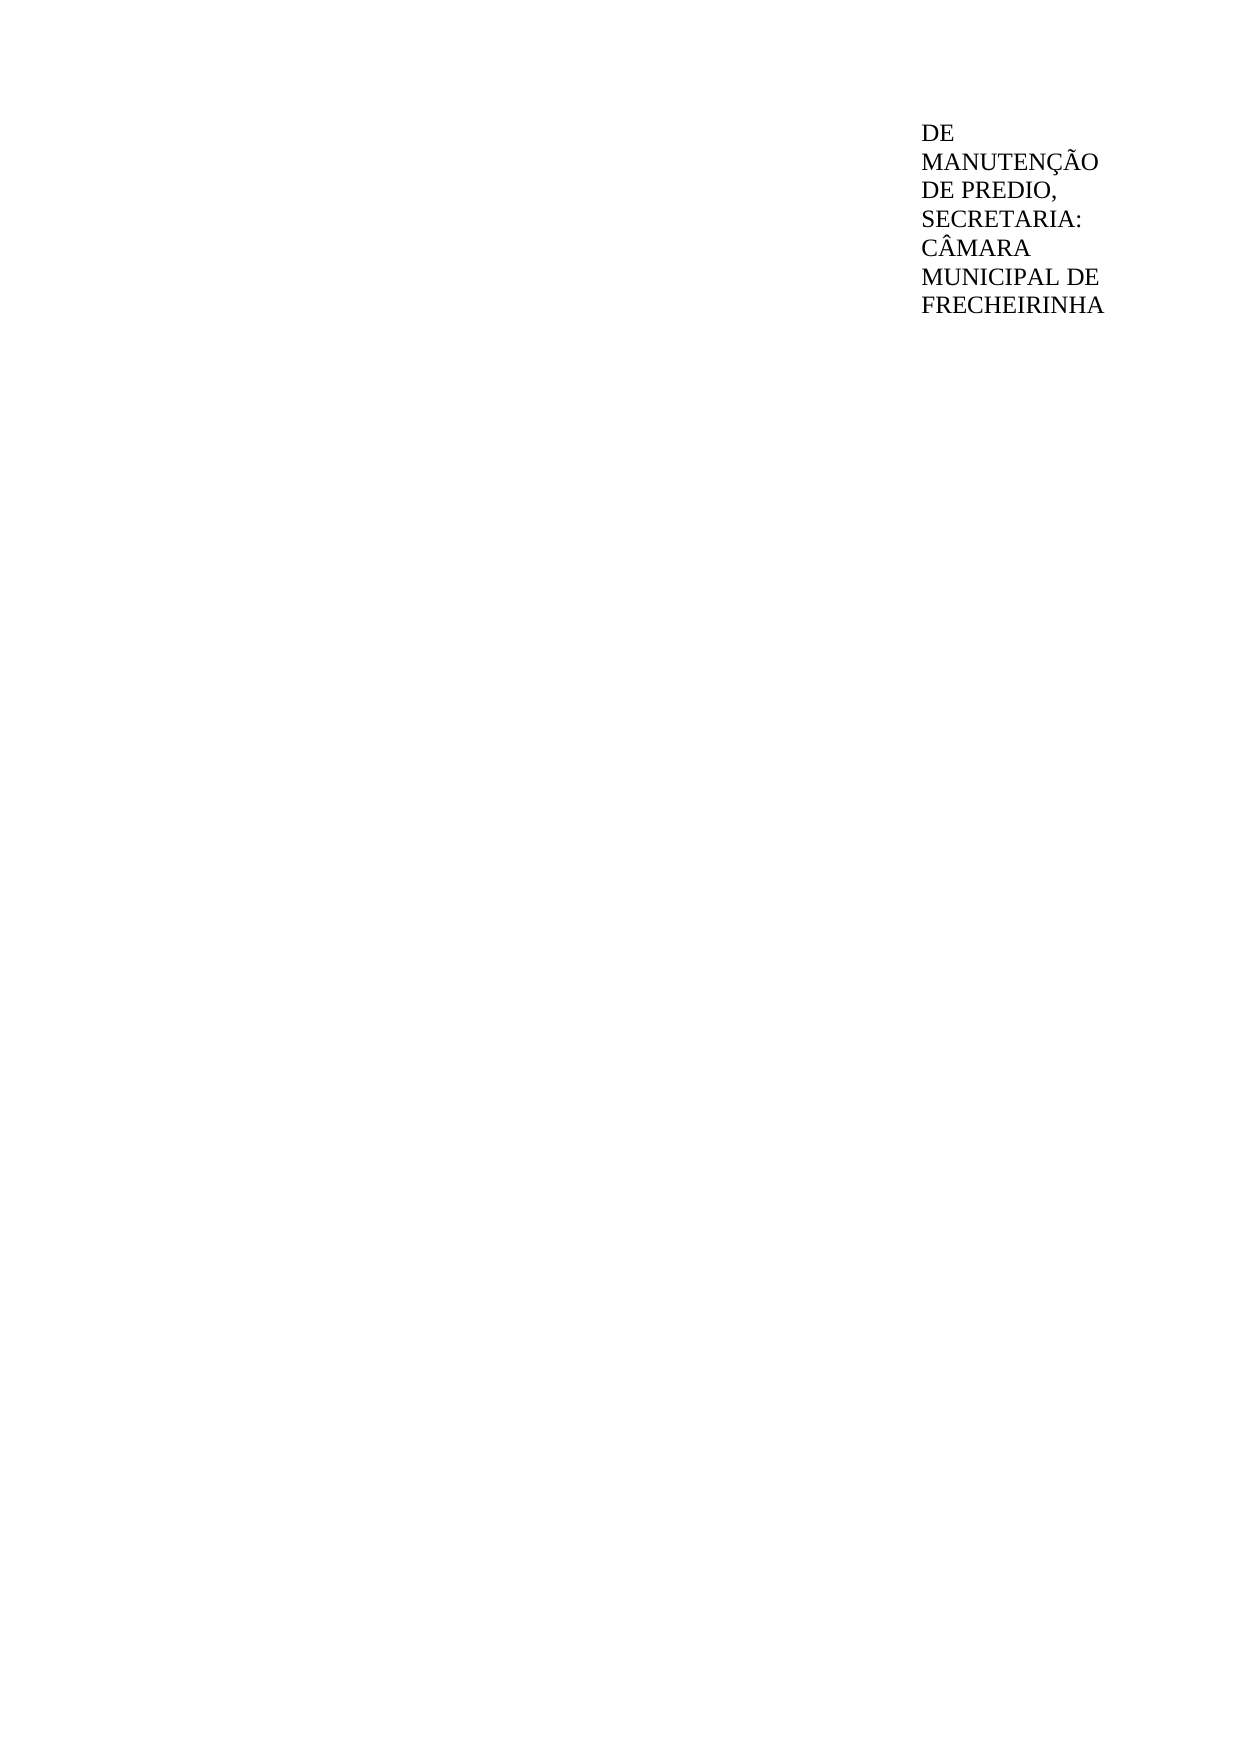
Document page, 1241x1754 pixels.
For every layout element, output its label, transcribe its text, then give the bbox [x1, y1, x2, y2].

table_cell DE MANUTENÇÃO DE PREDIO, SECRETARIA: CÂMARA MUNICIPAL DE FRECHEIRINHA [921, 118, 1122, 319]
table_cell [319, 118, 519, 319]
table_cell [118, 118, 319, 319]
table_cell [520, 118, 720, 319]
table_cell [720, 118, 921, 319]
